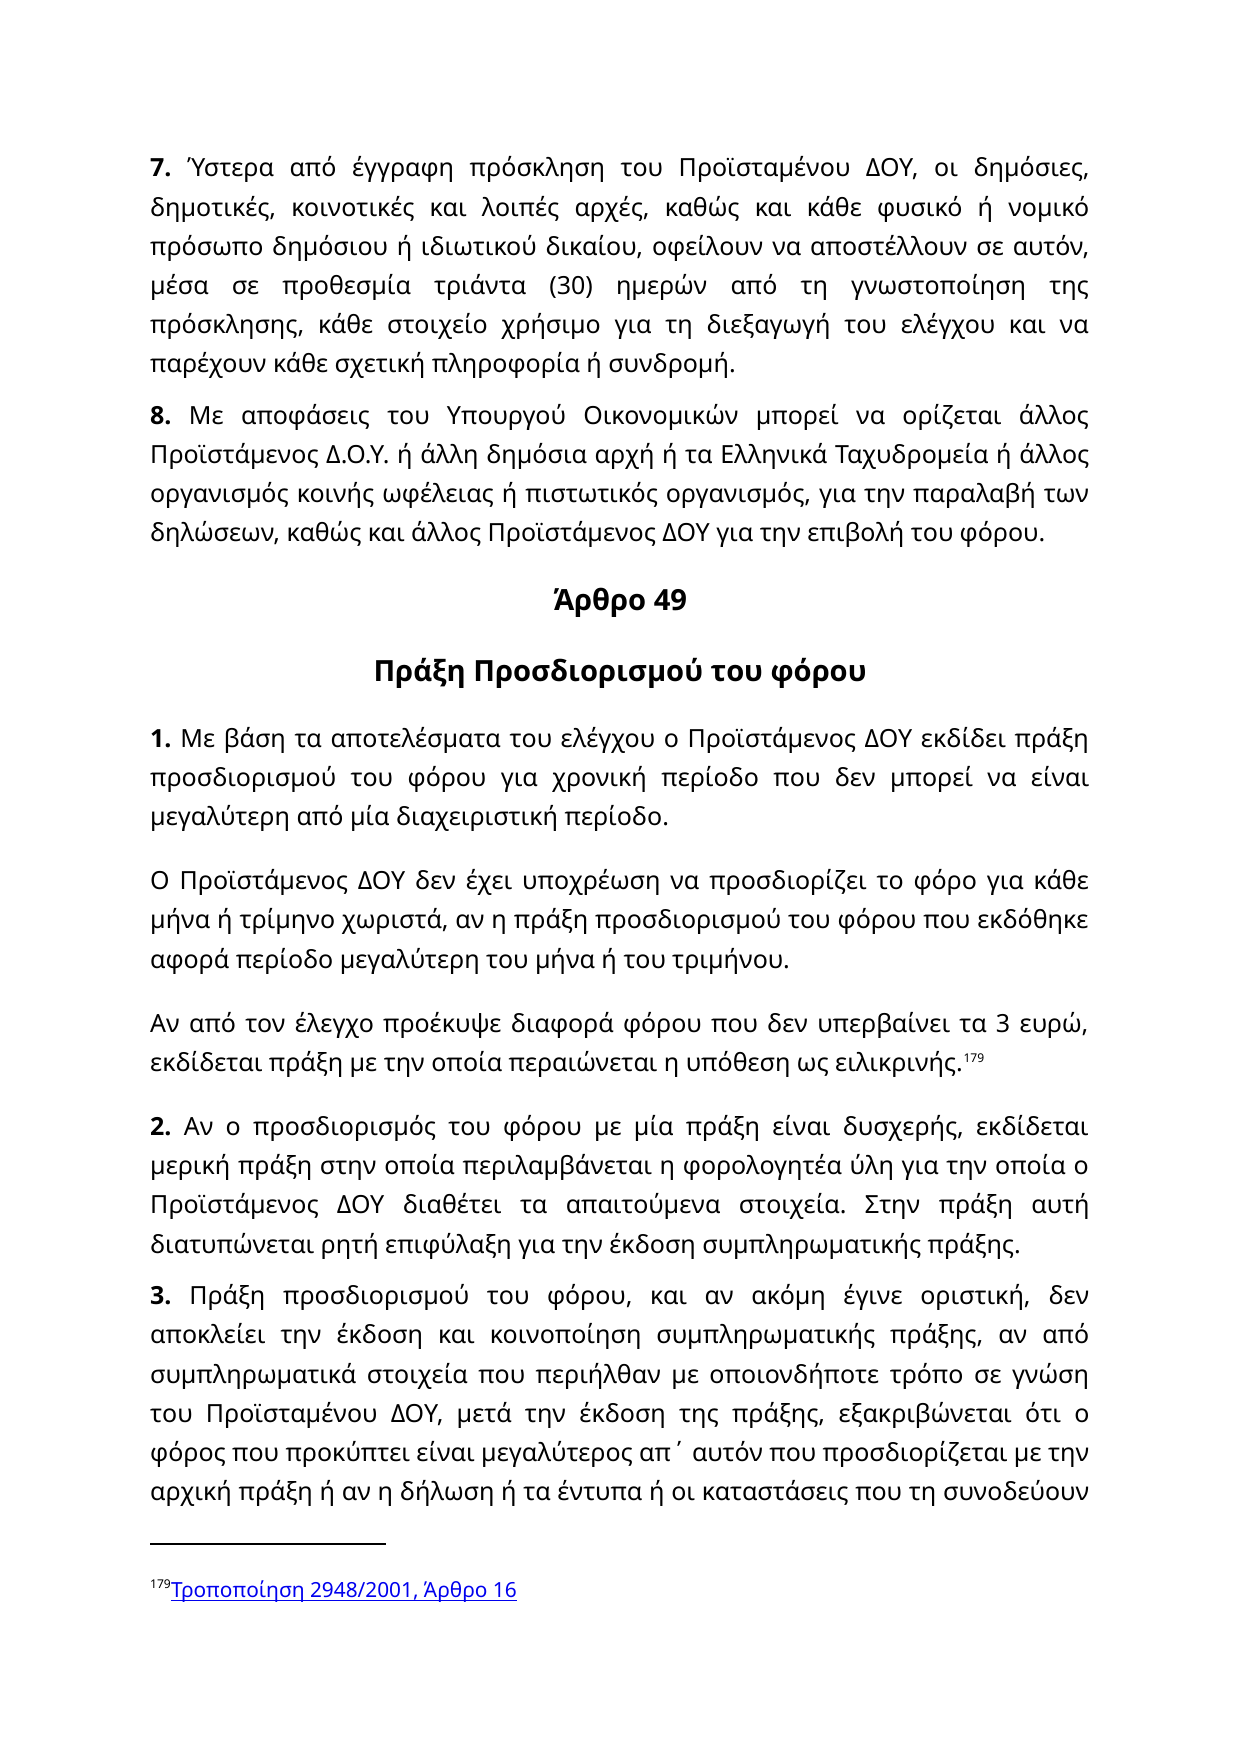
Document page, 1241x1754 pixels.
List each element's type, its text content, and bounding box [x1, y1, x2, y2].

text 3. Πράξη προσδιορισμού του φόρου, και αν ακόμη έγινε οριστική, δεν αποκλείει την έκδοση και κοινοποίηση συμπληρωματικής πράξης, αν από συμπληρωματικά στοιχεία που περιήλθαν με οποιονδήποτε τρόπο σε γνώση του Προϊσταμένου ΔΟΥ, μετά την έκδοση της πράξης, εξακριβώνεται ότι ο φόρος που προκύπτει είναι μεγαλύτερος απ΄ αυτόν που προσδιορίζεται με την αρχική πράξη ή αν η δήλωση ή τα έντυπα ή οι καταστάσεις που τη συνοδεύουν [150, 1278, 1090, 1508]
subtitle Πράξη Προσδιορισμού του φόρου [150, 650, 1090, 689]
text 1. Με βάση τα αποτελέσματα του ελέγχου ο Προϊστάμενος ΔΟΥ εκδίδει πράξη προσδιορισμού του φόρου για χρονική περίοδο που δεν μπορεί να είναι μεγαλύτερη από μία διαχειριστική περίοδο. [150, 720, 1090, 833]
text 2. Αν ο προσδιορισμός του φόρου με μία πράξη είναι δυσχερής, εκδίδεται μερική πράξη στην οποία περιλαμβάνεται η φορολογητέα ύλη για την οποία ο Προϊστάμενος ΔΟΥ διαθέτει τα απαιτούμενα στοιχεία. Στην πράξη αυτή διατυπώνεται ρητή επιφύλαξη για την έκδοση συμπληρωματικής πράξης. [150, 1109, 1090, 1260]
text 7. Ύστερα από έγγραφη πρόσκληση του Προϊσταμένου ΔΟΥ, οι δημόσιες, δημοτικές, κοινοτικές και λοιπές αρχές, καθώς και κάθε φυσικό ή νομικό πρόσωπο δημόσιου ή ιδιωτικού δικαίου, οφείλουν να αποστέλλουν σε αυτόν, μέσα σε προθεσμία τριάντα (30) ημερών από τη γνωστοποίηση της πρόσκλησης, κάθε στοιχείο χρήσιμο για τη διεξαγωγή του ελέγχου και να παρέχουν κάθε σχετική πληροφορία ή συνδρομή. [150, 150, 1090, 380]
text Τροποποίηση 2948/2001, Άρθρο 16 [150, 1576, 1090, 1604]
text Ο Προϊστάμενος ΔΟΥ δεν έχει υποχρέωση να προσδιορίζει το φόρο για κάθε μήνα ή τρίμηνο χωριστά, αν η πράξη προσδιορισμού του φόρου που εκδόθηκε αφορά περίοδο μεγαλύτερη του μήνα ή του τριμήνου. [150, 863, 1090, 975]
text 8. Με αποφάσεις του Υπουργού Οικονομικών μπορεί να ορίζεται άλλος Προϊστάμενος Δ.Ο.Υ. ή άλλη δημόσια αρχή ή τα Ελληνικά Ταχυδρομεία ή άλλος οργανισμός κοινής ωφέλειας ή πιστωτικός οργανισμός, για την παραλαβή των δηλώσεων, καθώς και άλλος Προϊστάμενος ΔΟΥ για την επιβολή του φόρου. [150, 397, 1090, 549]
subtitle Άρθρο 49 [150, 579, 1090, 619]
text Αν από τον έλεγχο προέκυψε διαφορά φόρου που δεν υπερβαίνει τα 3 ευρώ, εκδίδεται πράξη με την οποία περαιώνεται η υπόθεση ως ειλικρινής. [150, 1005, 1090, 1079]
